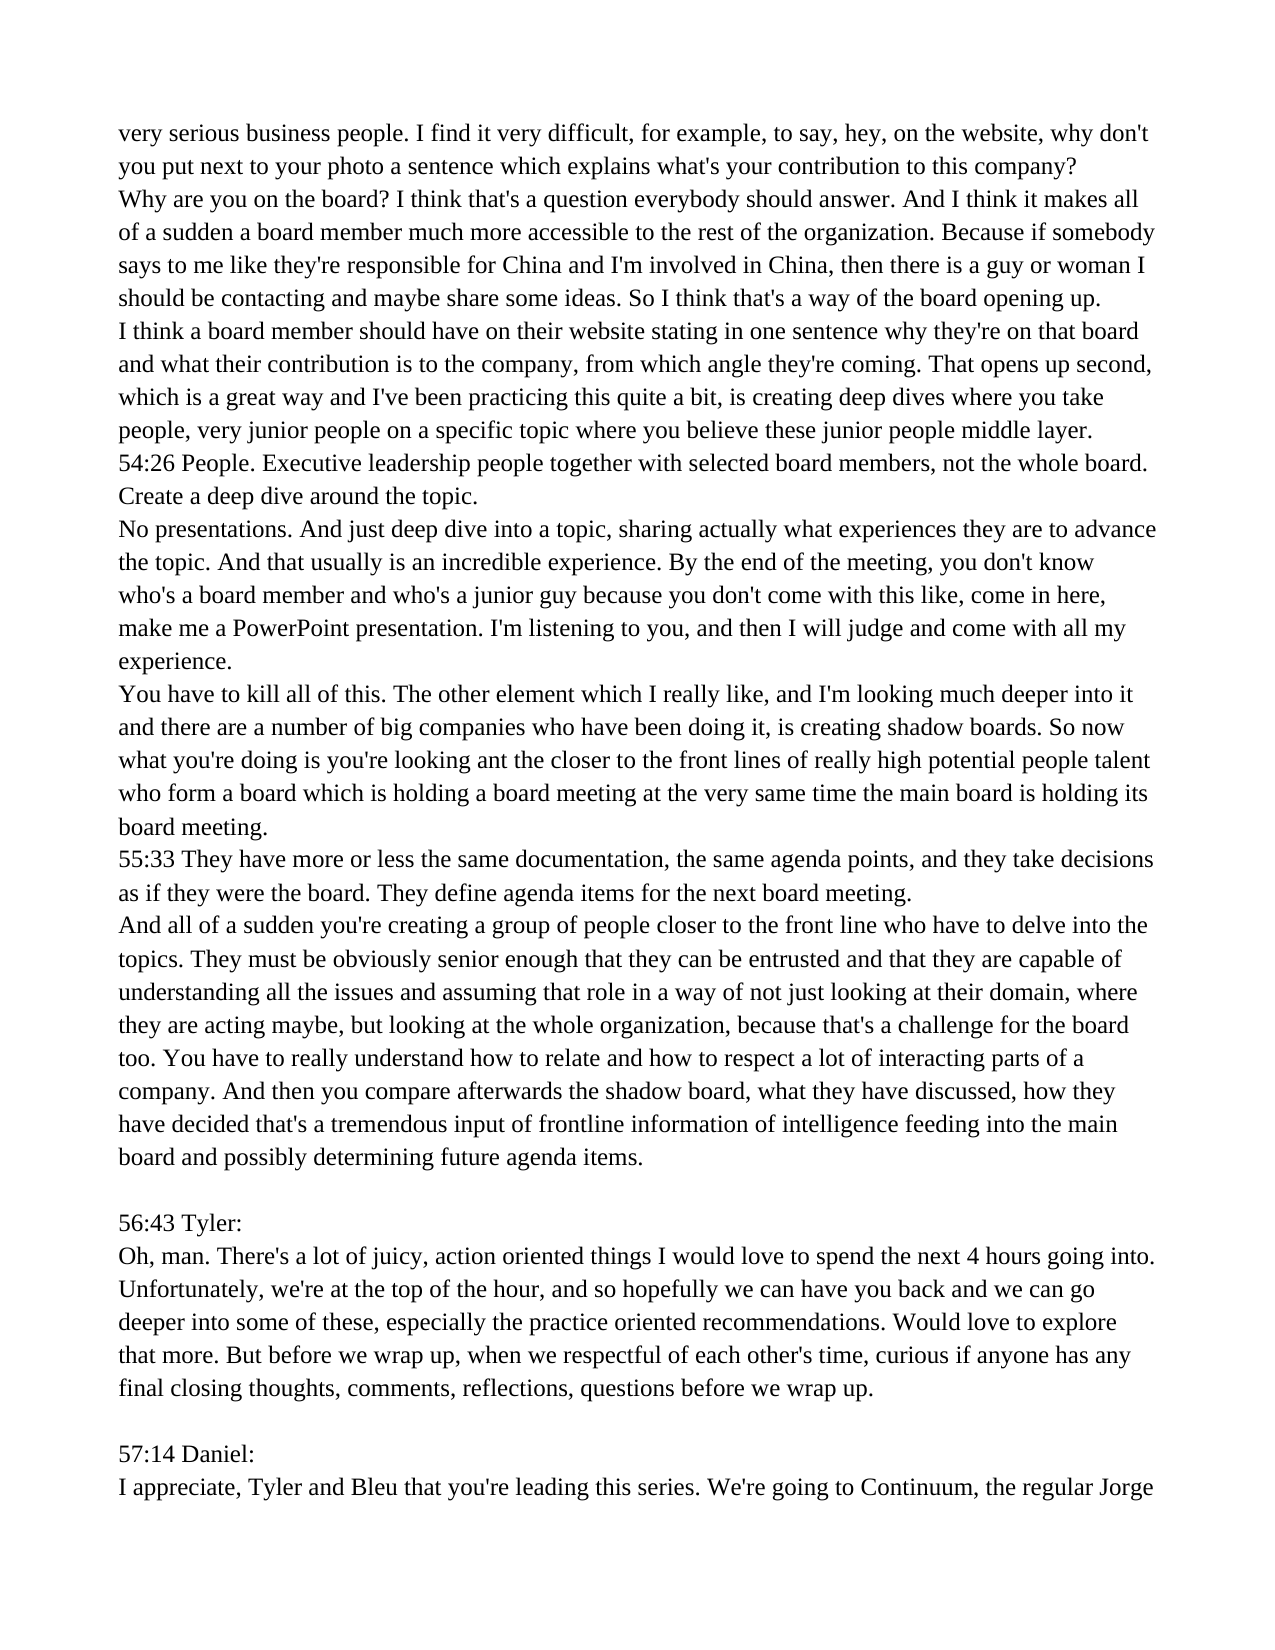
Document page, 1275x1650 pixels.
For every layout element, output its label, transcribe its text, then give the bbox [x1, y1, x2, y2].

text 57:14 Daniel: [118, 1439, 1157, 1468]
text I appreciate, Tyler and Bleu that you're leading this series. We're going to Continuum, the regular Jorge [118, 1472, 1157, 1501]
text 54:26 People. Executive leadership people together with selected board members, not the whole board. Create a deep dive around the topic. [118, 448, 1157, 510]
text 55:33 They have more or less the same documentation, the same agenda points, and they take decisions as if they were the board. They define agenda items for the next board meeting. [118, 844, 1157, 906]
text No presentations. And just deep dive into a topic, sharing actually what experiences they are to advance the topic. And that usually is an incredible experience. By the end of the meeting, you don't know who's a board member and who's a junior guy because you don't come with this like, come in here, make me a PowerPoint presentation. I'm listening to you, and then I will judge and come with all my experience. [118, 514, 1157, 675]
text Why are you on the board? I think that's a question everybody should answer. And I think it makes all of a sudden a board member much more accessible to the rest of the organization. Because if somebody says to me like they're responsible for China and I'm involved in China, then there is a guy or woman I should be contacting and maybe share some ideas. So I think that's a way of the board opening up. [118, 184, 1157, 312]
text And all of a sudden you're creating a group of people closer to the front line who have to delve into the topics. They must be obviously senior enough that they can be entrusted and that they are capable of understanding all the issues and assuming that role in a way of not just looking at their domain, where they are acting maybe, but looking at the whole organization, because that's a challenge for the board too. You have to really understand how to relate and how to respect a lot of interacting parts of a company. And then you compare afterwards the shadow board, what they have discussed, how they have decided that's a tremendous input of frontline information of intelligence feeding into the main board and possibly determining future agenda items. [118, 911, 1157, 1171]
text Oh, man. There's a lot of juicy, action oriented things I would love to spend the next 4 hours going into. Unfortunately, we're at the top of the hour, and so hopefully we can have you back and we can go deeper into some of these, especially the practice oriented recommendations. Would love to explore that more. But before we wrap up, when we respectful of each other's time, curious if anyone has any final closing thoughts, comments, reflections, questions before we wrap up. [118, 1241, 1157, 1402]
text very serious business people. I find it very difficult, for example, to say, hey, on the website, why don't you put next to your photo a sentence which explains what's your contribution to this company? [118, 118, 1157, 180]
text You have to kill all of this. The other element which I really like, and I'm looking much deeper into it and there are a number of big companies who have been doing it, is creating shadow boards. So now what you're doing is you're looking ant the closer to the front lines of really high potential people talent who form a board which is holding a board meeting at the very same time the main board is holding its board meeting. [118, 679, 1157, 840]
text I think a board member should have on their website stating in one sentence why they're on that board and what their contribution is to the company, from which angle they're coming. That opens up second, which is a great way and I've been practicing this quite a bit, is creating deep dives where you take people, very junior people on a specific topic where you believe these junior people middle layer. [118, 316, 1157, 444]
text 56:43 Tyler: [118, 1208, 1157, 1237]
